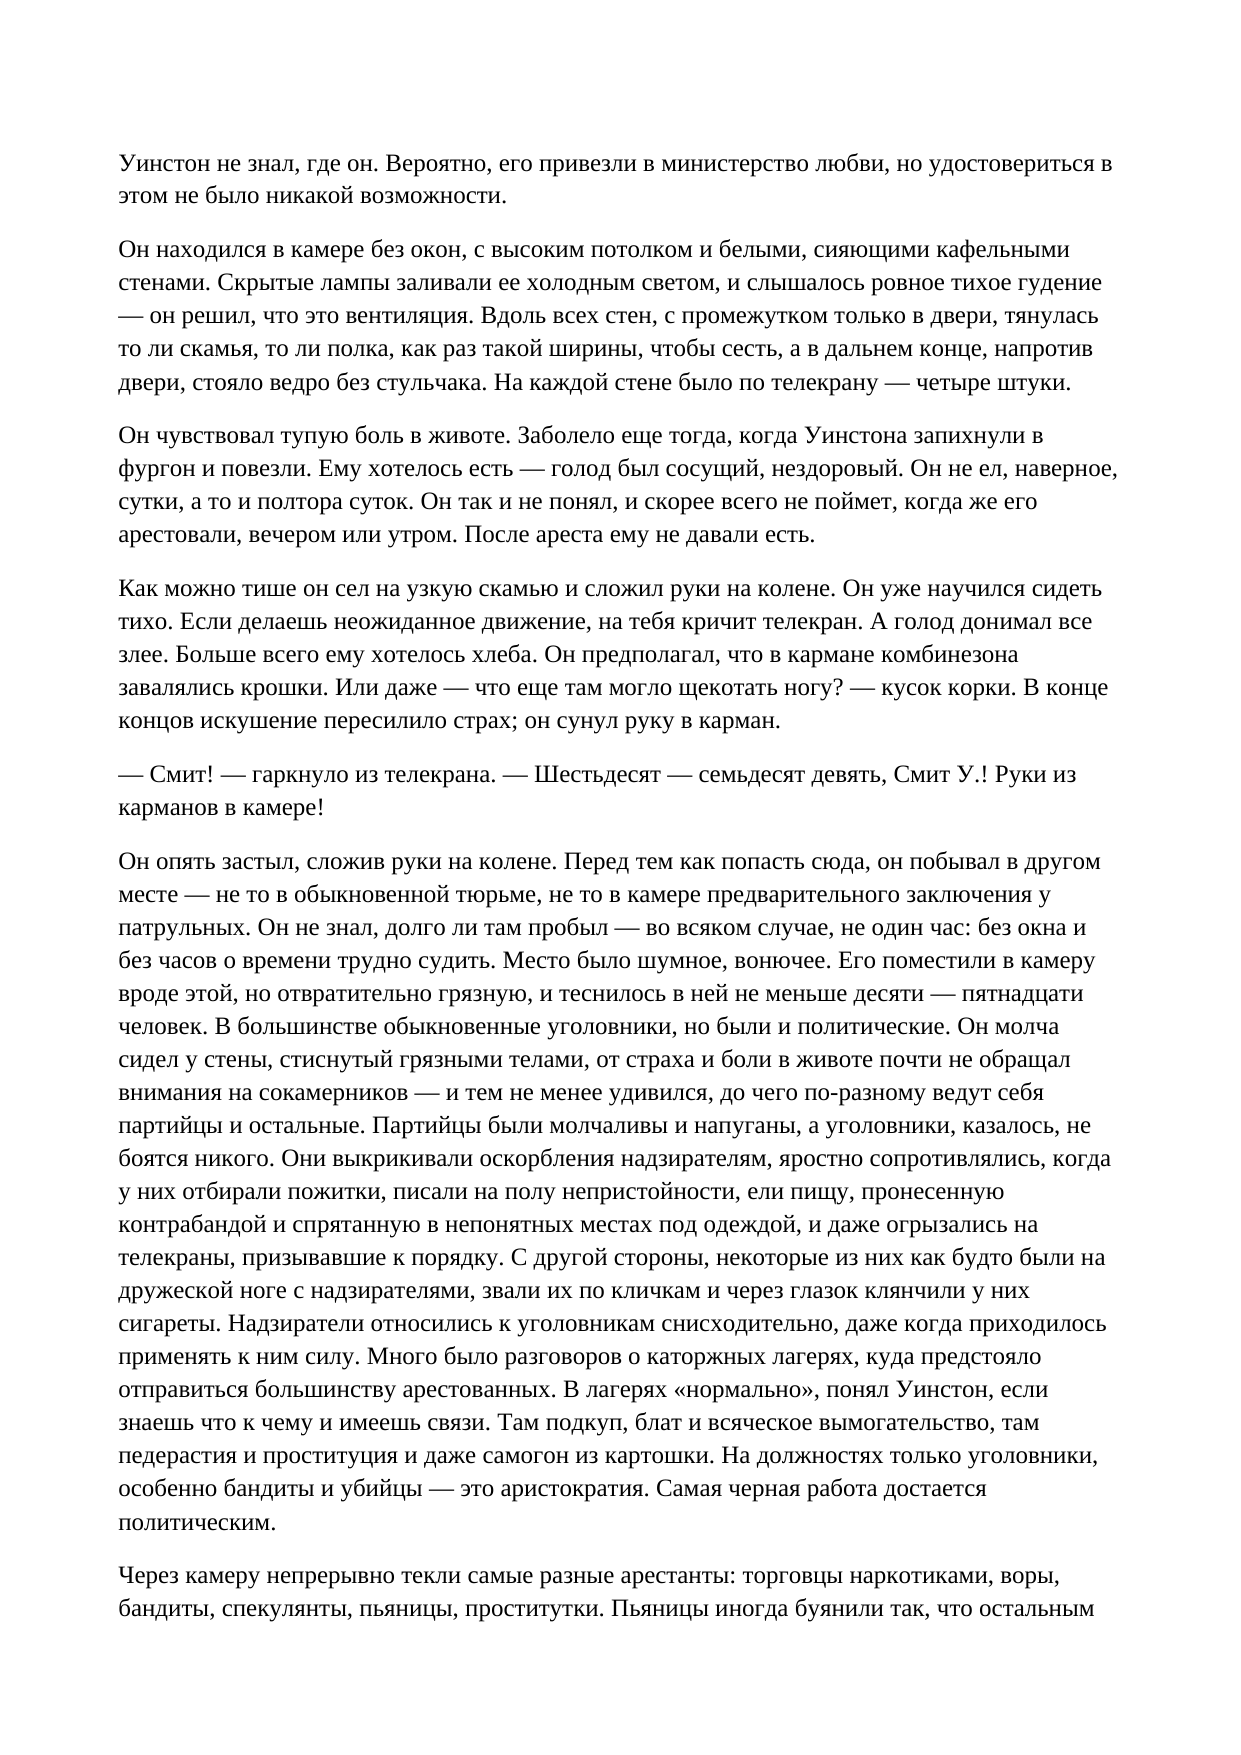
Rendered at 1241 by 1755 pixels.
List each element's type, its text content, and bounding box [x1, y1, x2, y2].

text — Смит! — гаркнуло из телекрана. — Шестьдесят — семьдесят девять, Смит У.! Руки из карманов в камере! [118, 759, 1122, 821]
text Он опять застыл, сложив руки на колене. Перед тем как попасть сюда, он побывал в другом месте — не то в обыкновенной тюрьме, не то в камере предварительного заключения у патрульных. Он не знал, долго ли там пробыл — во всяком случае, не один час: без окна и без часов о времени трудно судить. Место было шумное, вонючее. Его поместили в камеру вроде этой, но отвратительно грязную, и теснилось в ней не меньше десяти — пятнадцати человек. В большинстве обыкновенные уголовники, но были и политические. Он молча сидел у стены, стиснутый грязными телами, от страха и боли в животе почти не обращал внимания на сокамерников — и тем не менее удивился, до чего по-разному ведут себя партийцы и остальные. Партийцы были молчаливы и напуганы, а уголовники, казалось, не боятся никого. Они выкрикивали оскорбления надзирателям, яростно сопротивлялись, когда у них отбирали пожитки, писали на полу непристойности, ели пищу, пронесенную контрабандой и спрятанную в непонятных местах под одеждой, и даже огрызались на телекраны, призывавшие к порядку. С другой стороны, некоторые из них как будто были на дружеской ноге с надзирателями, звали их по кличкам и через глазок клянчили у них сигареты. Надзиратели относились к уголовникам снисходительно, даже когда приходилось применять к ним силу. Много было разговоров о каторжных лагерях, куда предстояло отправиться большинству арестованных. В лагерях «нормально», понял Уинстон, если знаешь что к чему и имеешь связи. Там подкуп, блат и всяческое вымогательство, там педерастия и проституция и даже самогон из картошки. На должностях только уголовники, особенно бандиты и убийцы — это аристократия. Самая черная работа достается политическим. [118, 846, 1122, 1535]
text Как можно тише он сел на узкую скамью и сложил руки на колене. Он уже научился сидеть тихо. Если делаешь неожиданное движение, на тебя кричит телекран. А голод донимал все злее. Больше всего ему хотелось хлеба. Он предполагал, что в кармане комбинезона завалялись крошки. Или даже — что еще там могло щекотать ногу? — кусок корки. В конце концов искушение пересилило страх; он сунул руку в карман. [118, 573, 1122, 734]
text Через камеру непрерывно текли самые разные арестанты: торговцы наркотиками, воры, бандиты, спекулянты, пьяницы, проститутки. Пьяницы иногда буянили так, что остальным [118, 1560, 1122, 1622]
text Уинстон не знал, где он. Вероятно, его привезли в министерство любви, но удостовериться в этом не было никакой возможности. [118, 148, 1122, 209]
text Он чувствовал тупую боль в животе. Заболело еще тогда, когда Уинстона запихнули в фургон и повезли. Ему хотелось есть — голод был сосущий, нездоровый. Он не ел, наверное, сутки, а то и полтора суток. Он так и не понял, и скорее всего не поймет, когда же его арестовали, вечером или утром. После ареста ему не давали есть. [118, 420, 1122, 548]
text Он находился в камере без окон, с высоким потолком и белыми, сияющими кафельными стенами. Скрытые лампы заливали ее холодным светом, и слышалось ровное тихое гудение — он решил, что это вентиляция. Вдоль всех стен, с промежутком только в двери, тянулась то ли скамья, то ли полка, как раз такой ширины, чтобы сесть, а в дальнем конце, напротив двери, стояло ведро без стульчака. На каждой стене было по телекрану — четыре штуки. [118, 234, 1122, 395]
